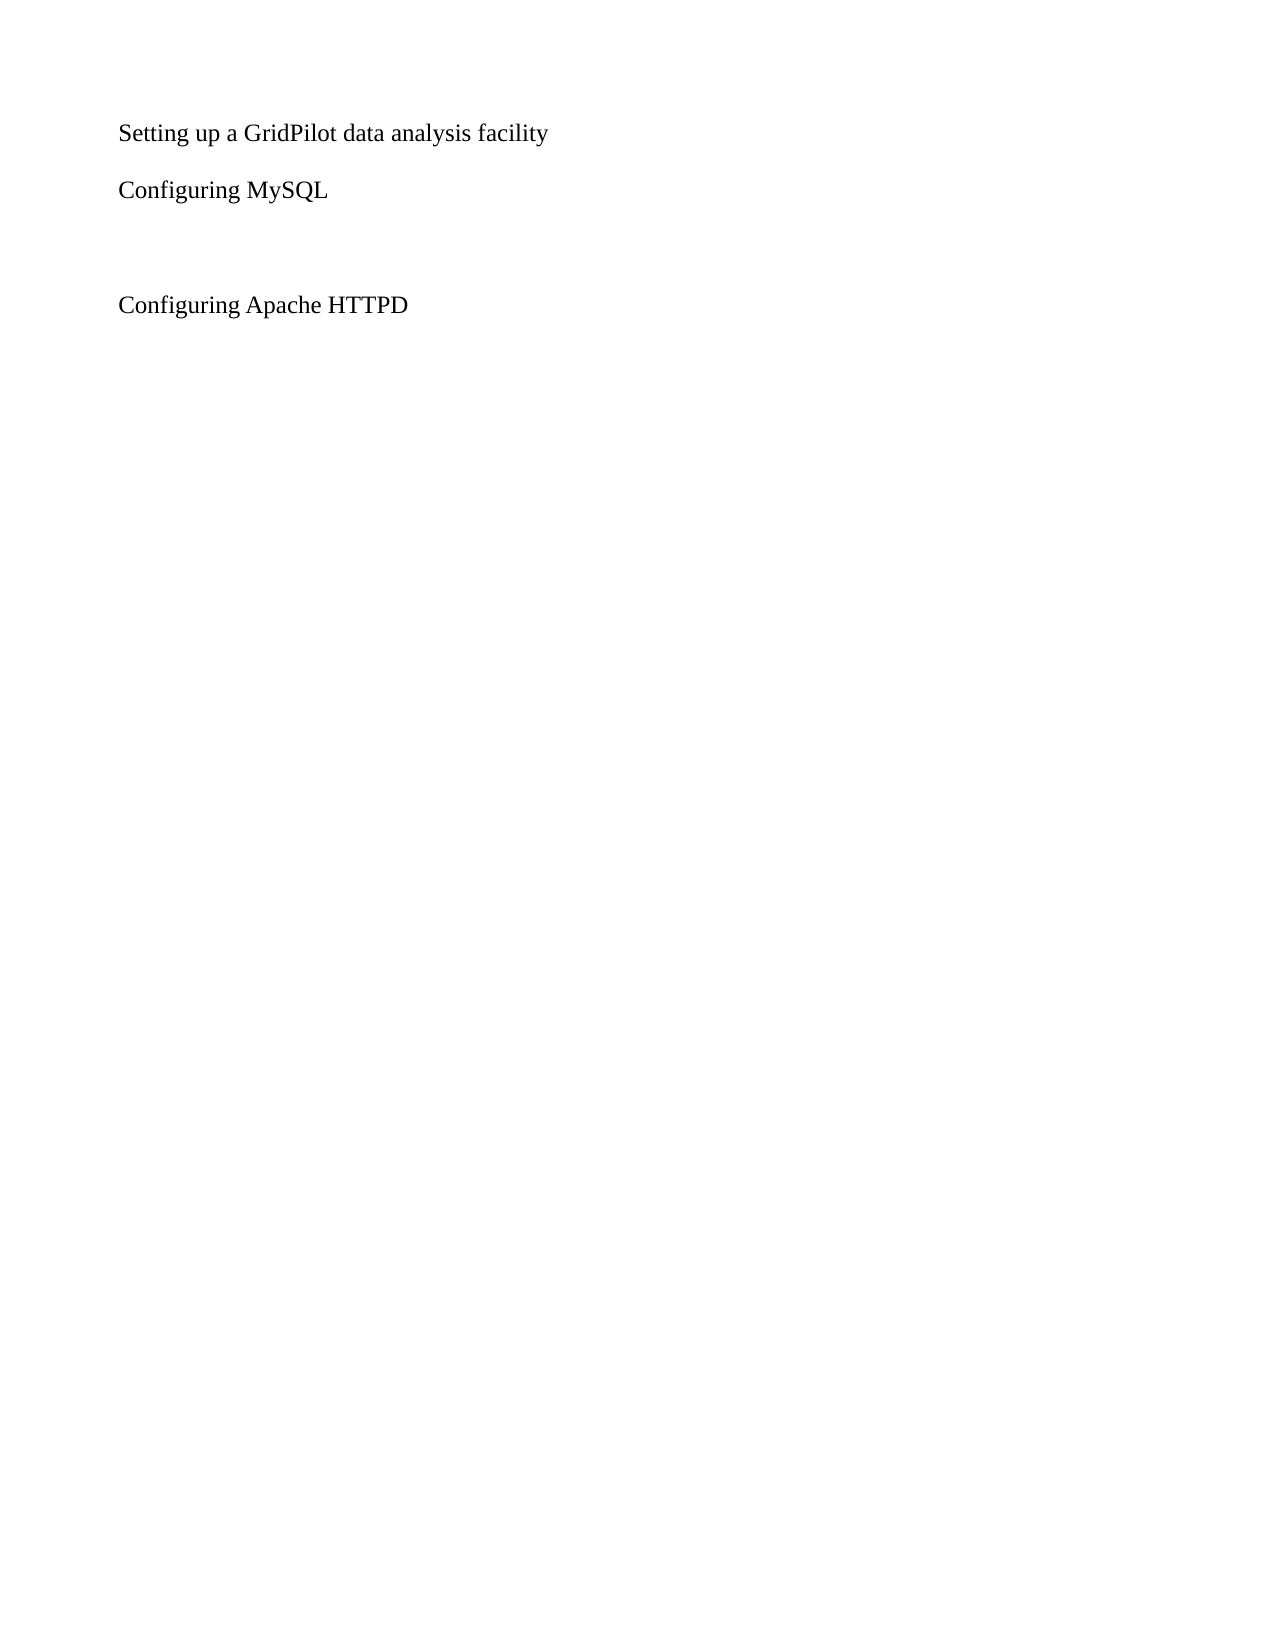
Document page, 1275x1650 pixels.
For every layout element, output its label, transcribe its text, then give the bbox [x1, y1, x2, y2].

text Setting up a GridPilot data analysis facility [118, 118, 1157, 147]
text Configuring MySQL [118, 176, 1157, 204]
text Configuring Apache HTTPD [118, 291, 1157, 319]
